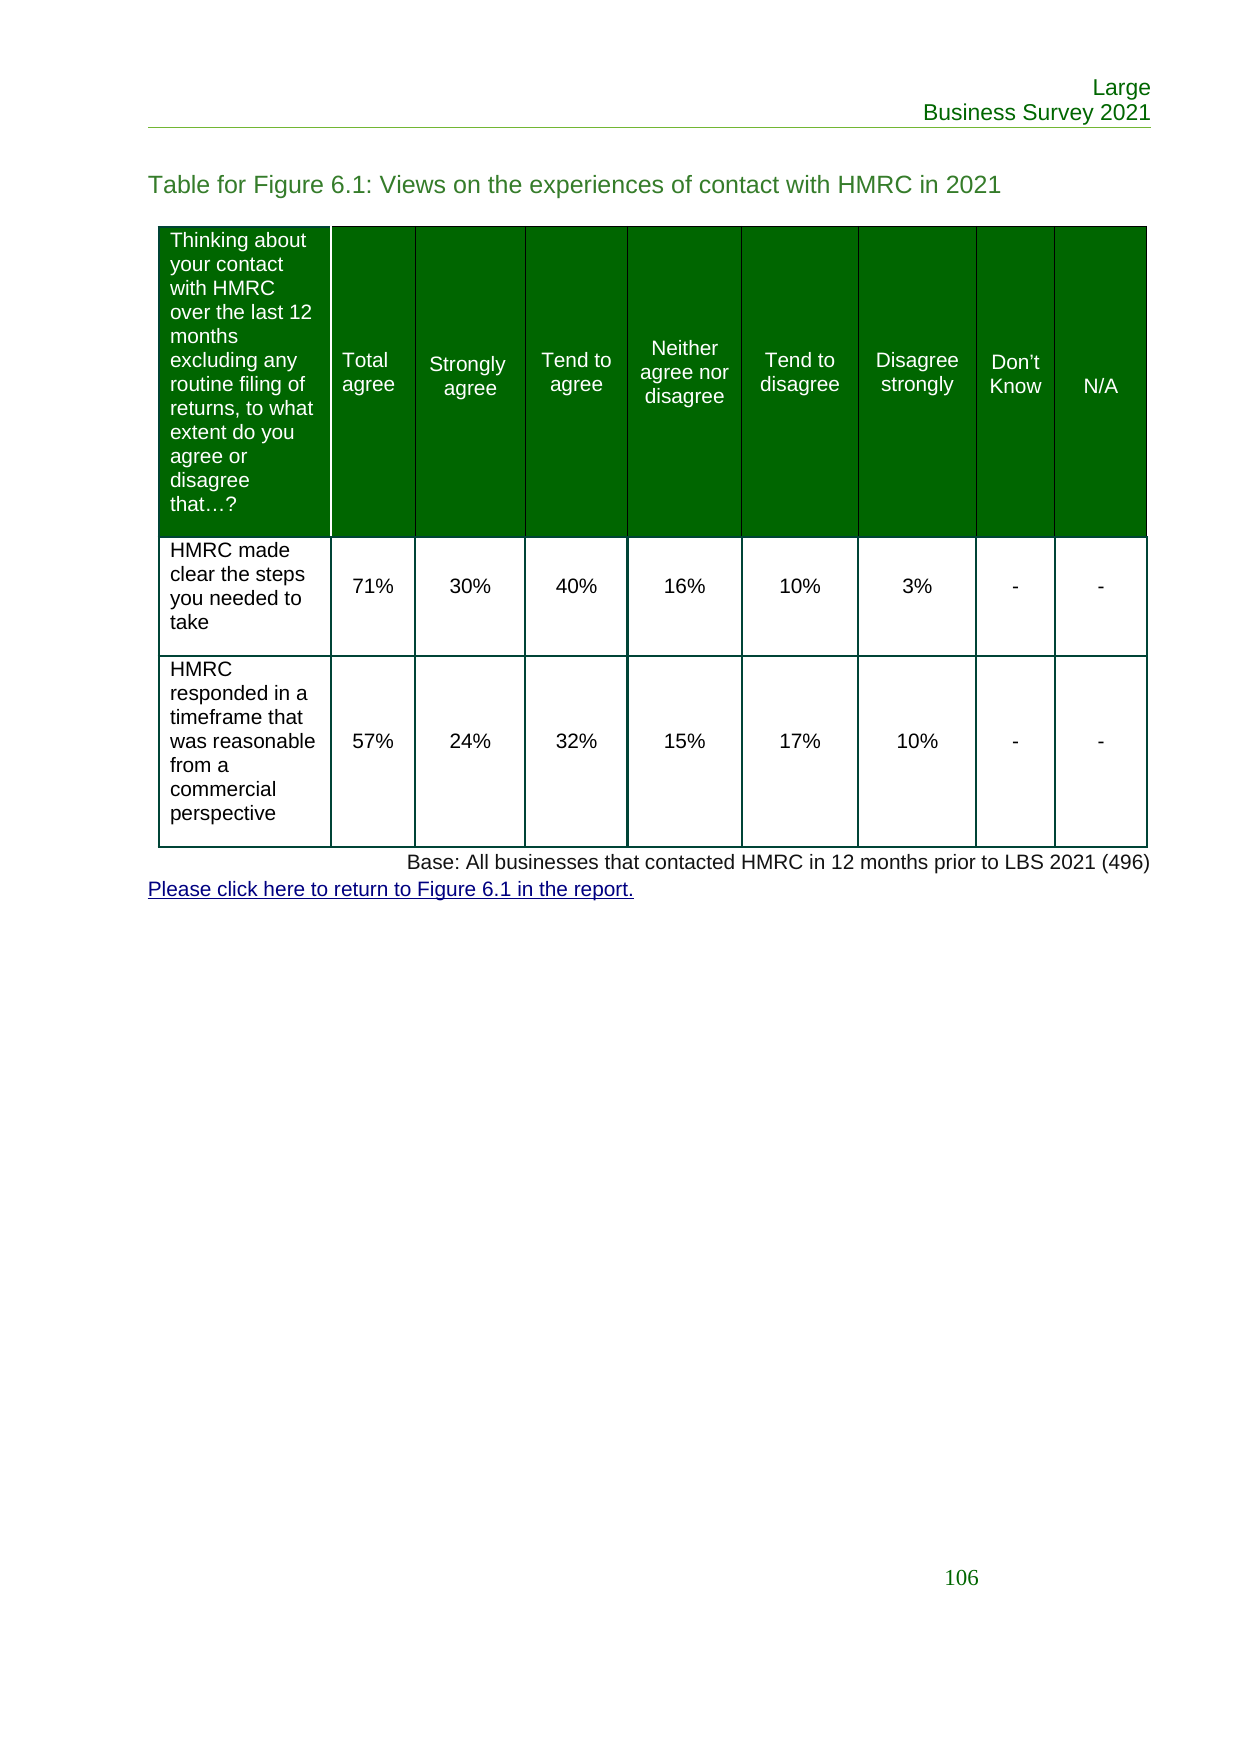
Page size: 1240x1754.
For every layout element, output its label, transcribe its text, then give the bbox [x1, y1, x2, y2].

table_cell 40% [526, 538, 626, 655]
table_cell HMRC made clear the steps you needed to take [160, 538, 330, 655]
table_cell - [1056, 538, 1146, 655]
table_cell 15% [629, 657, 741, 846]
subtitle Table for Figure 6.1: Views on the experiences of contact with HMRC in 2021 [148, 172, 1151, 199]
table_cell 32% [526, 657, 626, 846]
table_header Neither agree nor disagree [628, 227, 741, 536]
table_cell 71% [332, 538, 414, 655]
text Please click here to return to Figure 6.1 in the report. [148, 875, 1151, 902]
table_cell - [977, 538, 1054, 655]
table_cell 3% [859, 538, 975, 655]
table_cell 10% [859, 657, 975, 846]
text Base: All businesses that contacted HMRC in 12 months prior to LBS 2021 (496) [148, 848, 1151, 875]
table_header Thinking about your contact with HMRC over the last 12 months excluding any routine filing of returns, to what extent do you agree or disagree that…? [160, 228, 330, 536]
table_header Total agree [332, 227, 415, 536]
table_header Tend to agree [526, 227, 627, 536]
table_header N/A [1055, 227, 1146, 536]
table_header Tend to disagree [742, 227, 858, 536]
table_cell 16% [629, 538, 741, 655]
table_cell - [1056, 657, 1146, 846]
table_header Disagree strongly [859, 227, 976, 536]
table_cell 24% [416, 657, 524, 846]
table_cell HMRC responded in a timeframe that was reasonable from a commercial perspective [160, 657, 330, 846]
table_cell - [977, 657, 1054, 846]
table_cell 57% [332, 657, 414, 846]
table_cell 10% [743, 538, 857, 655]
table_header Strongly agree [416, 227, 525, 536]
table_cell 30% [416, 538, 524, 655]
table_header Don’t Know [977, 227, 1054, 536]
table_cell 17% [743, 657, 857, 846]
